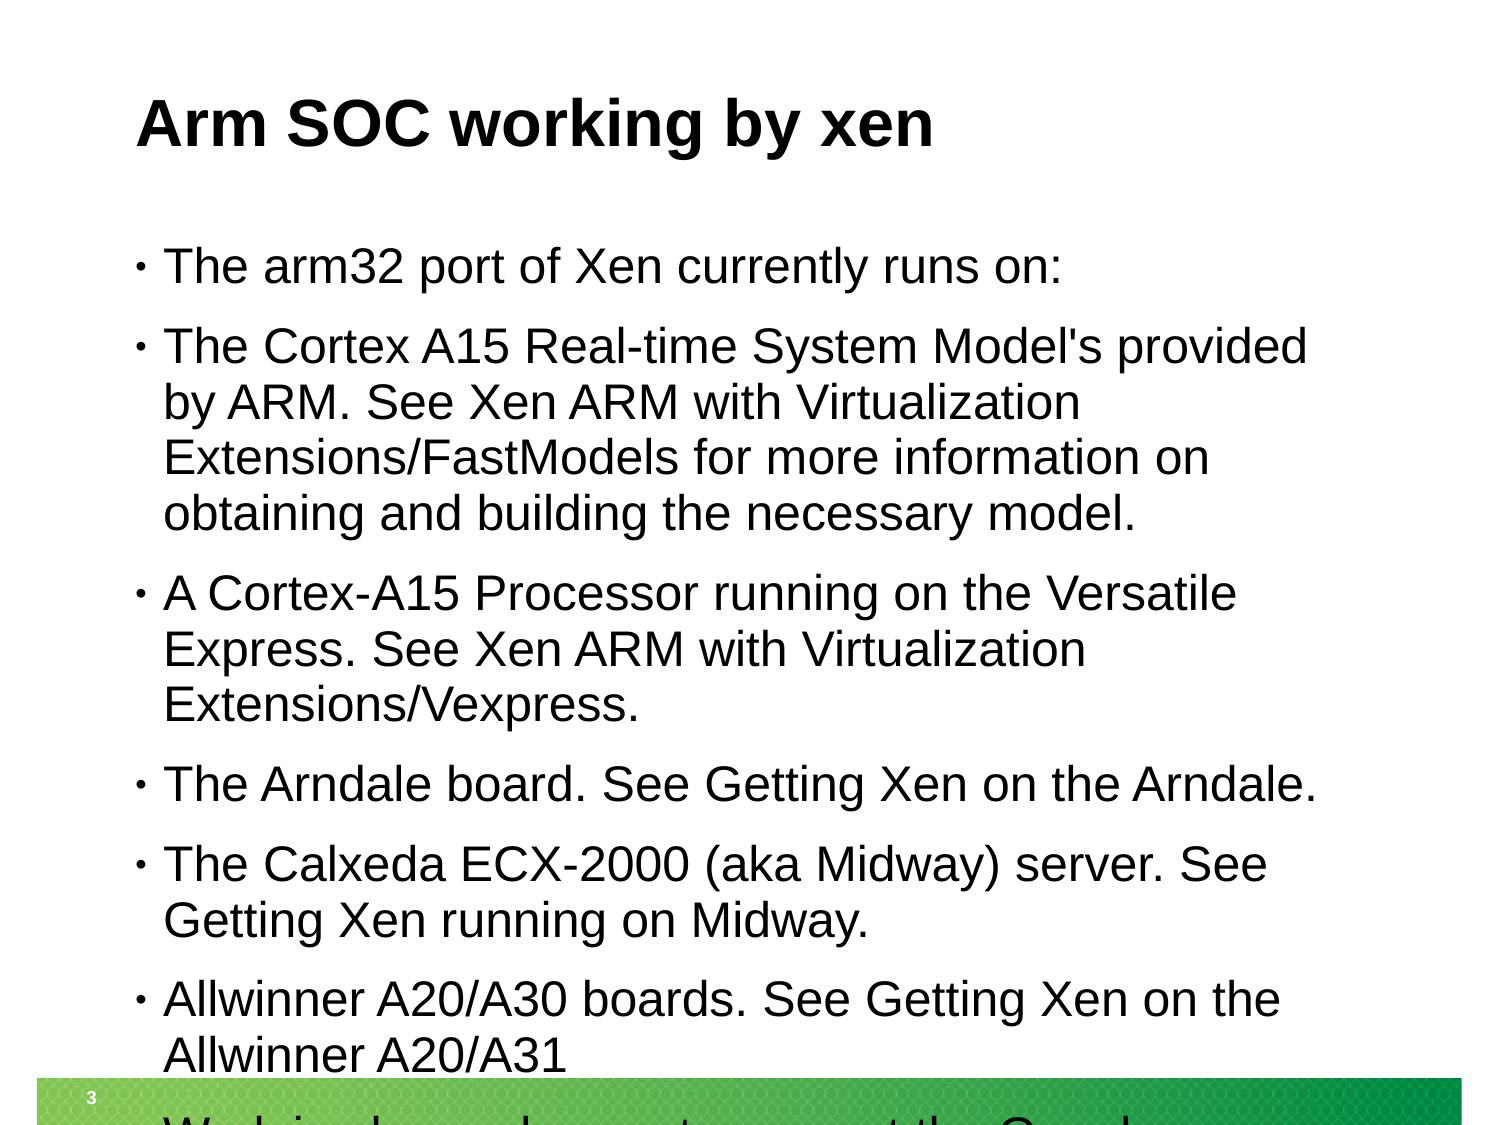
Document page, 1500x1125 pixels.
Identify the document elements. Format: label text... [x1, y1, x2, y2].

title Arm SOC working by xen [135, 41, 1372, 204]
list The arm32 port of Xen currently runs on: The Cortex A15 Real-time System Model's provided by ARM. See Xen ARM with Virtualization Extensions/FastModels for more information on obtaining and building the necessary model. A Cortex-A15 Processor running on the Versatile Express. See Xen ARM with Virtualization Extensions/Vexpress. The Arndale board. See Getting Xen on the Arndale. The Calxeda ECX-2000 (aka Midway) server. See Getting Xen running on Midway. Allwinner A20/A30 boards. See Getting Xen on the Allwinner A20/A31 Work is also underway to support the Google Chromebook. The arm64 port of Xen currently runs on: The AEMv8 Real-time System Models by ARM. See Xen ARM with Virtualization Extensions/FastModels. APM "Mustang". See TBD. Work is also underway to support the ARM v8 Foundation Model. Calxeda: ARM in the server room faces a set back as Calxeda shuts down [135, 238, 1372, 892]
picture [1008, 1121, 1027, 1125]
picture [36, 1078, 1462, 1125]
